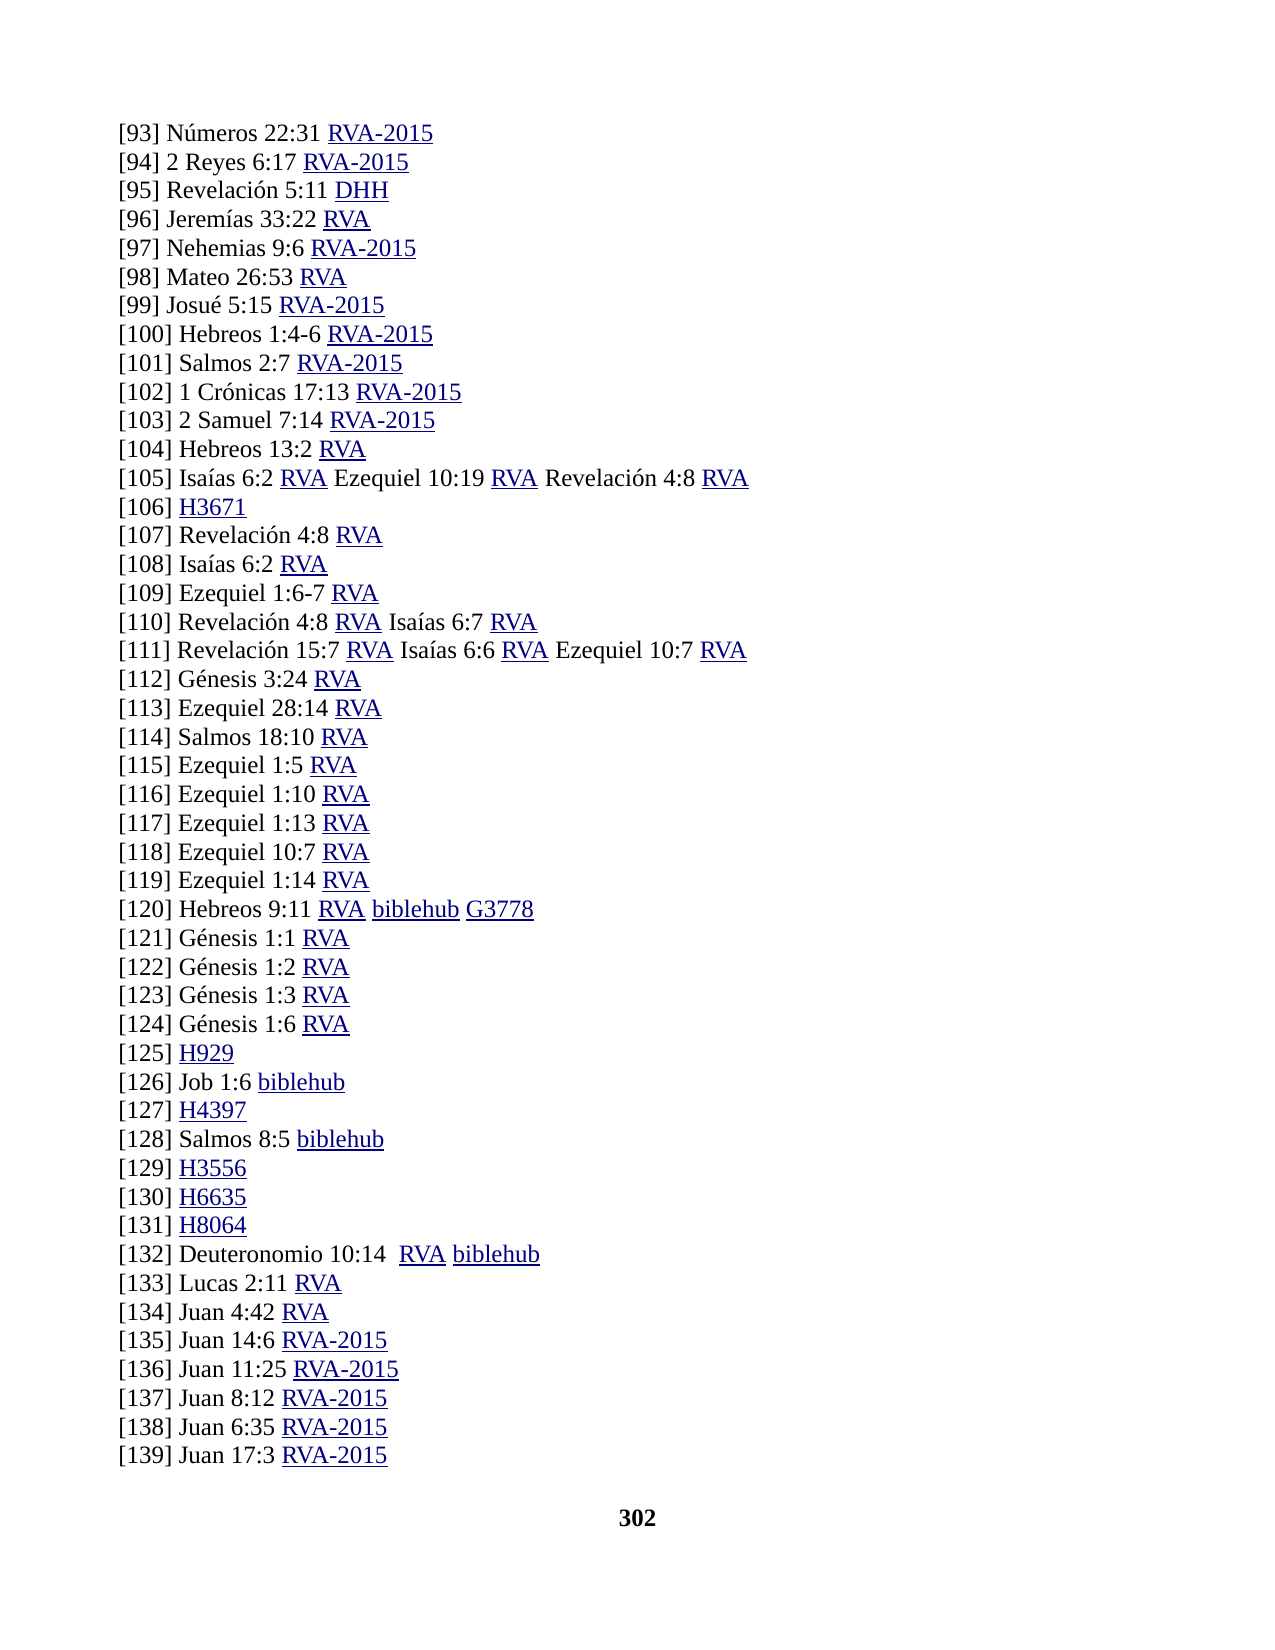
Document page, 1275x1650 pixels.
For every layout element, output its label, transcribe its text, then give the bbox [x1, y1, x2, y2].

text H6635 [118, 1182, 1157, 1211]
text Ezequiel 1:14 RVA [118, 866, 1157, 894]
text Revelación 5:11 DHH [118, 176, 1157, 204]
text 2 Reyes 6:17 RVA-2015 [118, 147, 1157, 176]
text Isaías 6:2 RVA [118, 549, 1157, 578]
text Hebreos 1:4-6 RVA-2015 [118, 319, 1157, 348]
text Nehemias 9:6 RVA-2015 [118, 233, 1157, 262]
text Ezequiel 10:7 RVA [118, 837, 1157, 866]
text Génesis 1:2 RVA [118, 952, 1157, 981]
text H4397 [118, 1096, 1157, 1124]
text Deuteronomio 10:14 RVA biblehub [118, 1239, 1157, 1268]
text Juan 14:6 RVA-2015 [118, 1326, 1157, 1354]
text Ezequiel 1:5 RVA [118, 751, 1157, 779]
text 2 Samuel 7:14 RVA-2015 [118, 406, 1157, 434]
text Lucas 2:11 RVA [118, 1268, 1157, 1297]
text Job 1:6 biblehub [118, 1067, 1157, 1096]
text Hebreos 9:11 RVA biblehub G3778 [118, 894, 1157, 923]
text Juan 11:25 RVA-2015 [118, 1354, 1157, 1383]
text Ezequiel 28:14 RVA [118, 693, 1157, 722]
text Ezequiel 1:10 RVA [118, 779, 1157, 808]
text Revelación 4:8 RVA [118, 521, 1157, 549]
text Génesis 1:1 RVA [118, 923, 1157, 952]
text Juan 4:42 RVA [118, 1297, 1157, 1326]
text Números 22:31 RVA-2015 [118, 118, 1157, 147]
text Génesis 1:6 RVA [118, 1009, 1157, 1038]
text Revelación 4:8 RVA Isaías 6:7 RVA [118, 607, 1157, 636]
text Juan 8:12 RVA-2015 [118, 1383, 1157, 1412]
text Josué 5:15 RVA-2015 [118, 291, 1157, 319]
text H929 [118, 1038, 1157, 1067]
text Génesis 3:24 RVA [118, 664, 1157, 693]
text Ezequiel 1:6-7 RVA [118, 578, 1157, 607]
text 1 Crónicas 17:13 RVA-2015 [118, 377, 1157, 406]
text Juan 6:35 RVA-2015 [118, 1412, 1157, 1441]
text Génesis 1:3 RVA [118, 981, 1157, 1009]
text H3671 [118, 492, 1157, 521]
text Jeremías 33:22 RVA [118, 204, 1157, 233]
text Salmos 18:10 RVA [118, 722, 1157, 751]
text Revelación 15:7 RVA Isaías 6:6 RVA Ezequiel 10:7 RVA [118, 636, 1157, 664]
text Mateo 26:53 RVA [118, 262, 1157, 291]
text Isaías 6:2 RVA Ezequiel 10:19 RVA Revelación 4:8 RVA [118, 463, 1157, 492]
text Juan 17:3 RVA-2015 [118, 1441, 1157, 1469]
text H3556 [118, 1153, 1157, 1182]
text H8064 [118, 1211, 1157, 1239]
text Salmos 2:7 RVA-2015 [118, 348, 1157, 377]
text Ezequiel 1:13 RVA [118, 808, 1157, 837]
text Salmos 8:5 biblehub [118, 1124, 1157, 1153]
text Hebreos 13:2 RVA [118, 434, 1157, 463]
